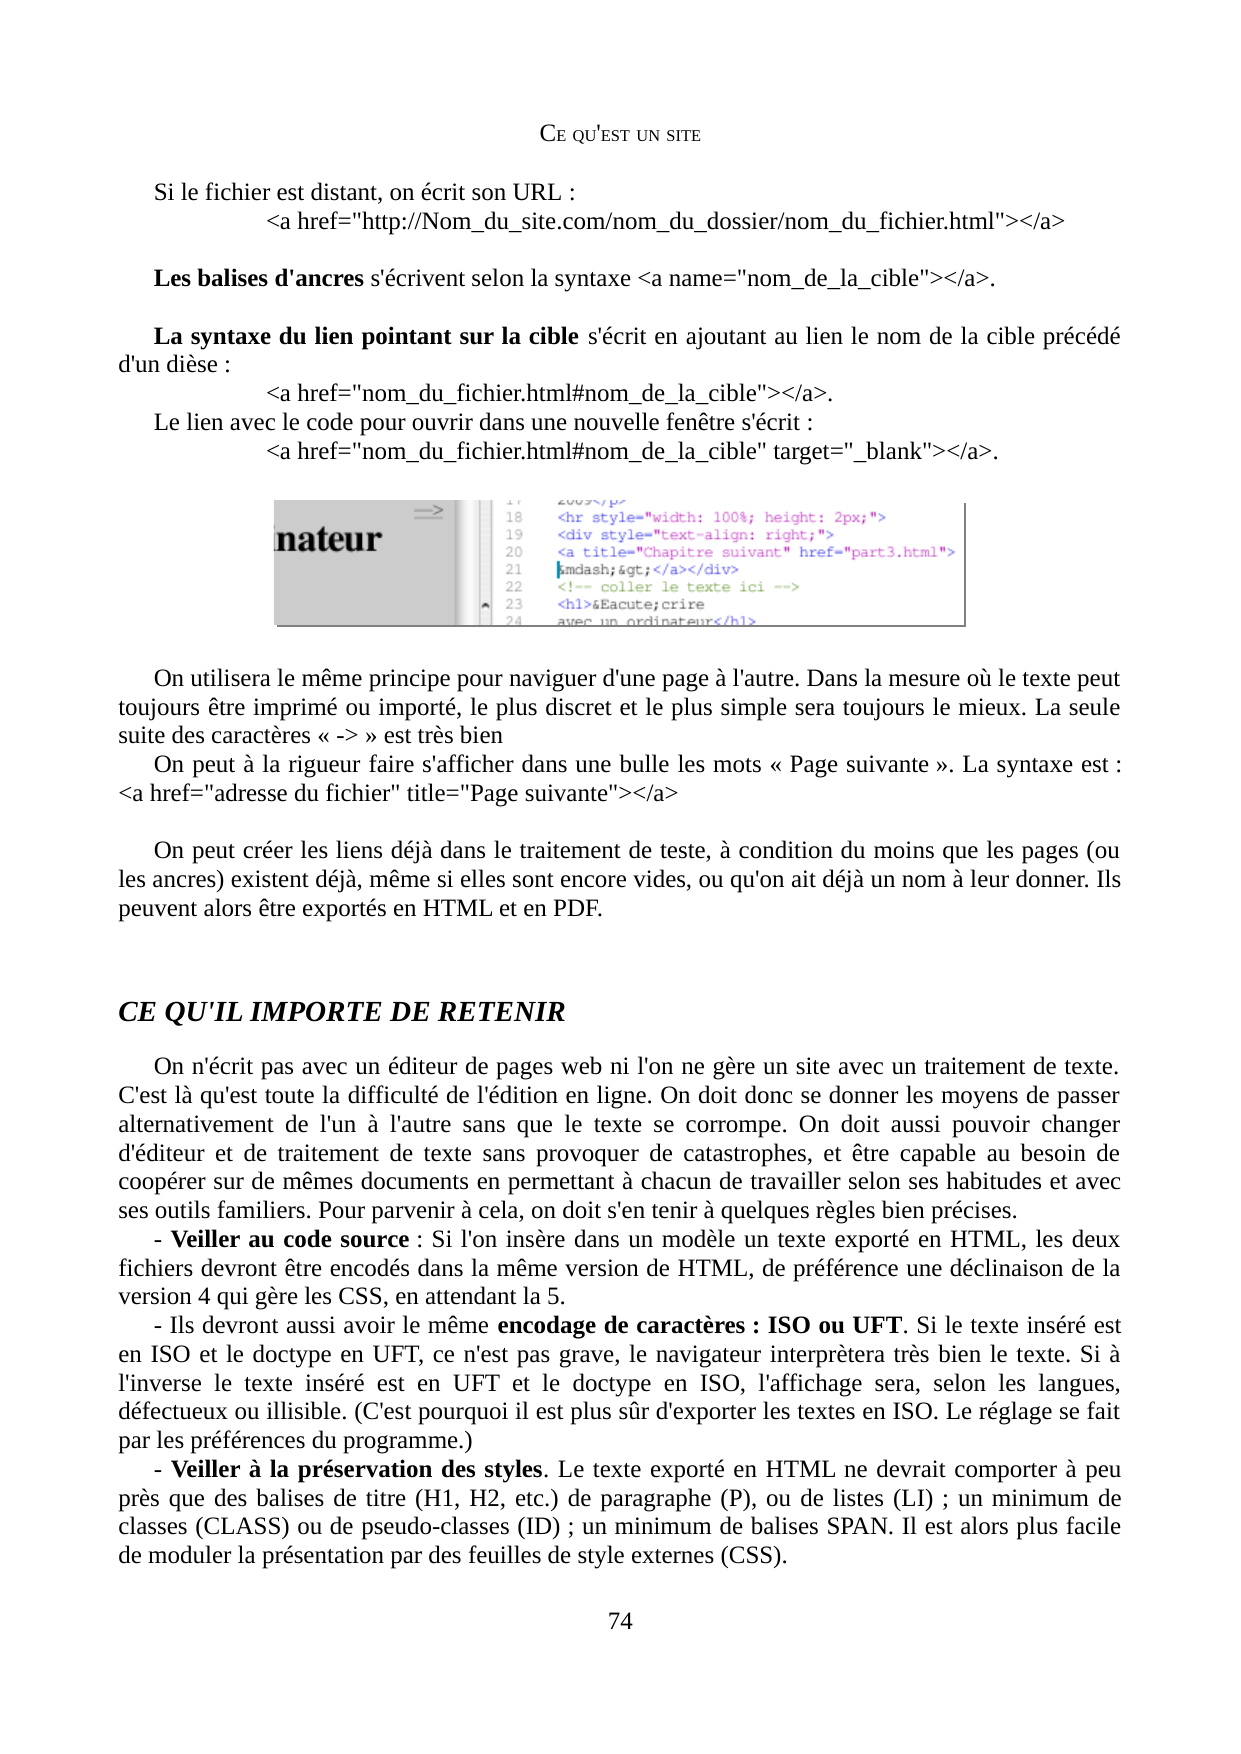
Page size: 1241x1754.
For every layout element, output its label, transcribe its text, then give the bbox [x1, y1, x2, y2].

subtitle Ce qu'il importe de retenir [118, 994, 1122, 1027]
text Si le fichier est distant, on écrit son URL : [118, 177, 1122, 206]
text La syntaxe du lien pointant sur la cible s'écrit en ajoutant au lien le nom de la cible précédé d'un dièse : [118, 321, 1122, 378]
text - Ils devront aussi avoir le même encodage de caractères : ISO ou UFT. Si le texte inséré est en ISO et le doctype en UFT, ce n'est pas grave, le navigateur interprètera très bien le texte. Si à l'inverse le texte inséré est en UFT et le doctype en ISO, l'affichage sera, selon les langues, défectueux ou illisible. (C'est pourquoi il est plus sûr d'exporter les textes en ISO. Le réglage se fait par les préférences du programme.) [118, 1310, 1122, 1454]
text On peut à la rigueur faire s'afficher dans une bulle les mots « Page suivante ». La syntaxe est : <a href="adresse du fichier" title="Page suivante"></a> [118, 749, 1122, 807]
picture [273, 500, 964, 625]
text <a href="http://Nom_du_site.com/nom_du_dossier/nom_du_fichier.html"></a> [118, 206, 1122, 234]
text On n'écrit pas avec un éditeur de pages web ni l'on ne gère un site avec un traitement de texte. C'est là qu'est toute la difficulté de l'édition en ligne. On doit donc se donner les moyens de passer alternativement de l'un à l'autre sans que le texte se corrompe. On doit aussi pouvoir changer d'éditeur et de traitement de texte sans provoquer de catastrophes, et être capable au besoin de coopérer sur de mêmes documents en permettant à chacun de travailler selon ses habitudes et avec ses outils familiers. Pour parvenir à cela, on doit s'en tenir à quelques règles bien précises. [118, 1051, 1122, 1224]
text Le lien avec le code pour ouvrir dans une nouvelle fenêtre s'écrit : [118, 407, 1122, 436]
text Les balises d'ancres s'écrivent selon la syntaxe <a name="nom_de_la_cible"></a>. [118, 263, 1122, 292]
text <a href="nom_du_fichier.html#nom_de_la_cible"></a>. [118, 378, 1122, 407]
text <a href="nom_du_fichier.html#nom_de_la_cible" target="_blank"></a>. [118, 436, 1122, 464]
text - Veiller à la préservation des styles. Le texte exporté en HTML ne devrait comporter à peu près que des balises de titre (H1, H2, etc.) de paragraphe (P), ou de listes (LI) ; un minimum de classes (CLASS) ou de pseudo-classes (ID) ; un minimum de balises SPAN. Il est alors plus facile de moduler la présentation par des feuilles de style externes (CSS). [118, 1454, 1122, 1569]
text On utilisera le même principe pour naviguer d'une page à l'autre. Dans la mesure où le texte peut toujours être imprimé ou importé, le plus discret et le plus simple sera toujours le mieux. La seule suite des caractères « -> » est très bien [118, 464, 1122, 749]
text - Veiller au code source : Si l'on insère dans un modèle un texte exporté en HTML, les deux fichiers devront être encodés dans la même version de HTML, de préférence une déclinaison de la version 4 qui gère les CSS, en attendant la 5. [118, 1224, 1122, 1310]
text On peut créer les liens déjà dans le traitement de teste, à condition du moins que les pages (ou les ancres) existent déjà, même si elles sont encore vides, ou qu'on ait déjà un nom à leur donner. Ils peuvent alors être exportés en HTML et en PDF. [118, 835, 1122, 922]
